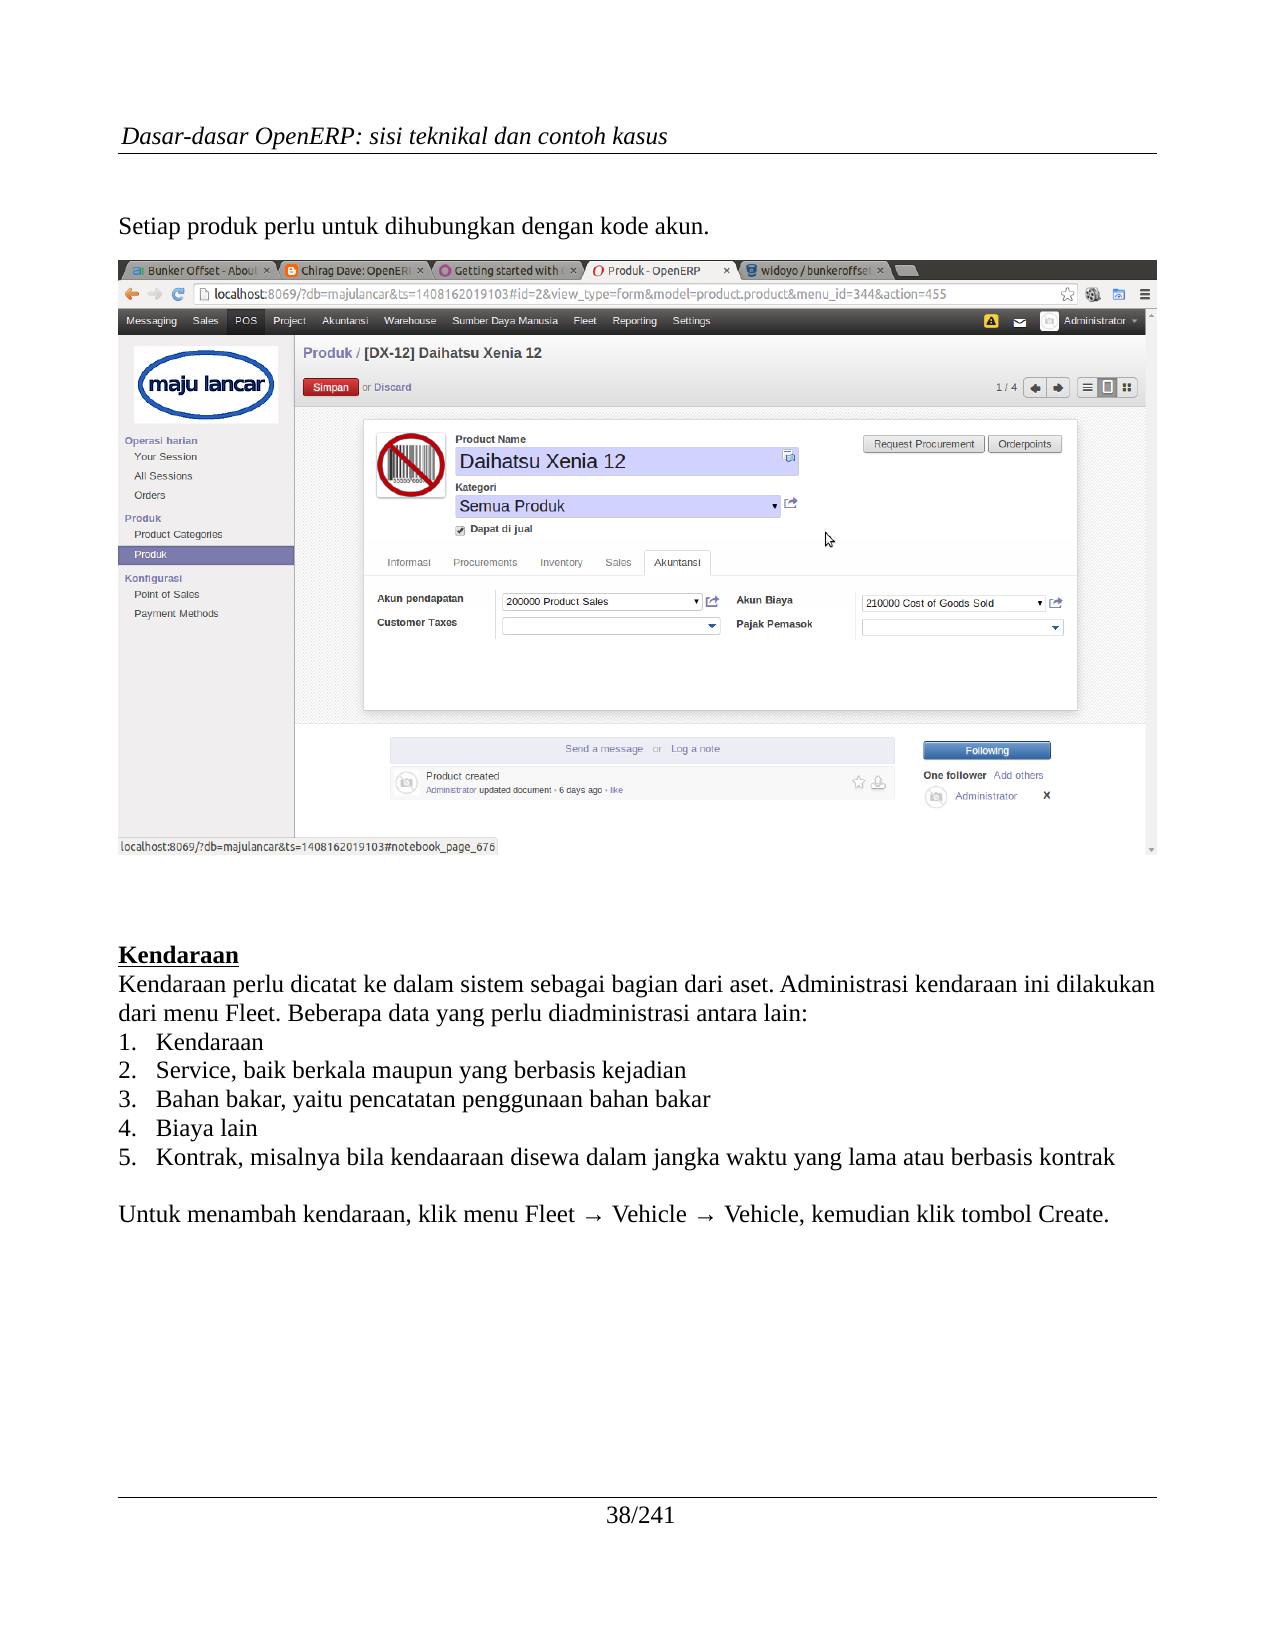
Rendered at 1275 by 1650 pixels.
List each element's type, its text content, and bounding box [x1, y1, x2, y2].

list Bahan bakar, yaitu pencatatan penggunaan bahan bakar [118, 1084, 1157, 1113]
list Kontrak, misalnya bila kendaaraan disewa dalam jangka waktu yang lama atau berbasis kontrak [118, 1142, 1157, 1171]
text Kendaraan perlu dicatat ke dalam sistem sebagai bagian dari aset. Administrasi kendaraan ini dilakukan dari menu Fleet. Beberapa data yang perlu diadministrasi antara lain: [118, 969, 1157, 1027]
list Service, baik berkala maupun yang berbasis kejadian [118, 1056, 1157, 1084]
picture [118, 260, 1157, 855]
text Setiap produk perlu untuk dihubungkan dengan kode akun. [118, 211, 1157, 240]
list Biaya lain [118, 1113, 1157, 1142]
list Kendaraan [118, 1027, 1157, 1056]
text Untuk menambah kendaraan, klik menu Fleet → Vehicle → Vehicle, kemudian klik tombol Create. [118, 1199, 1157, 1228]
text Kendaraan [118, 941, 1157, 969]
